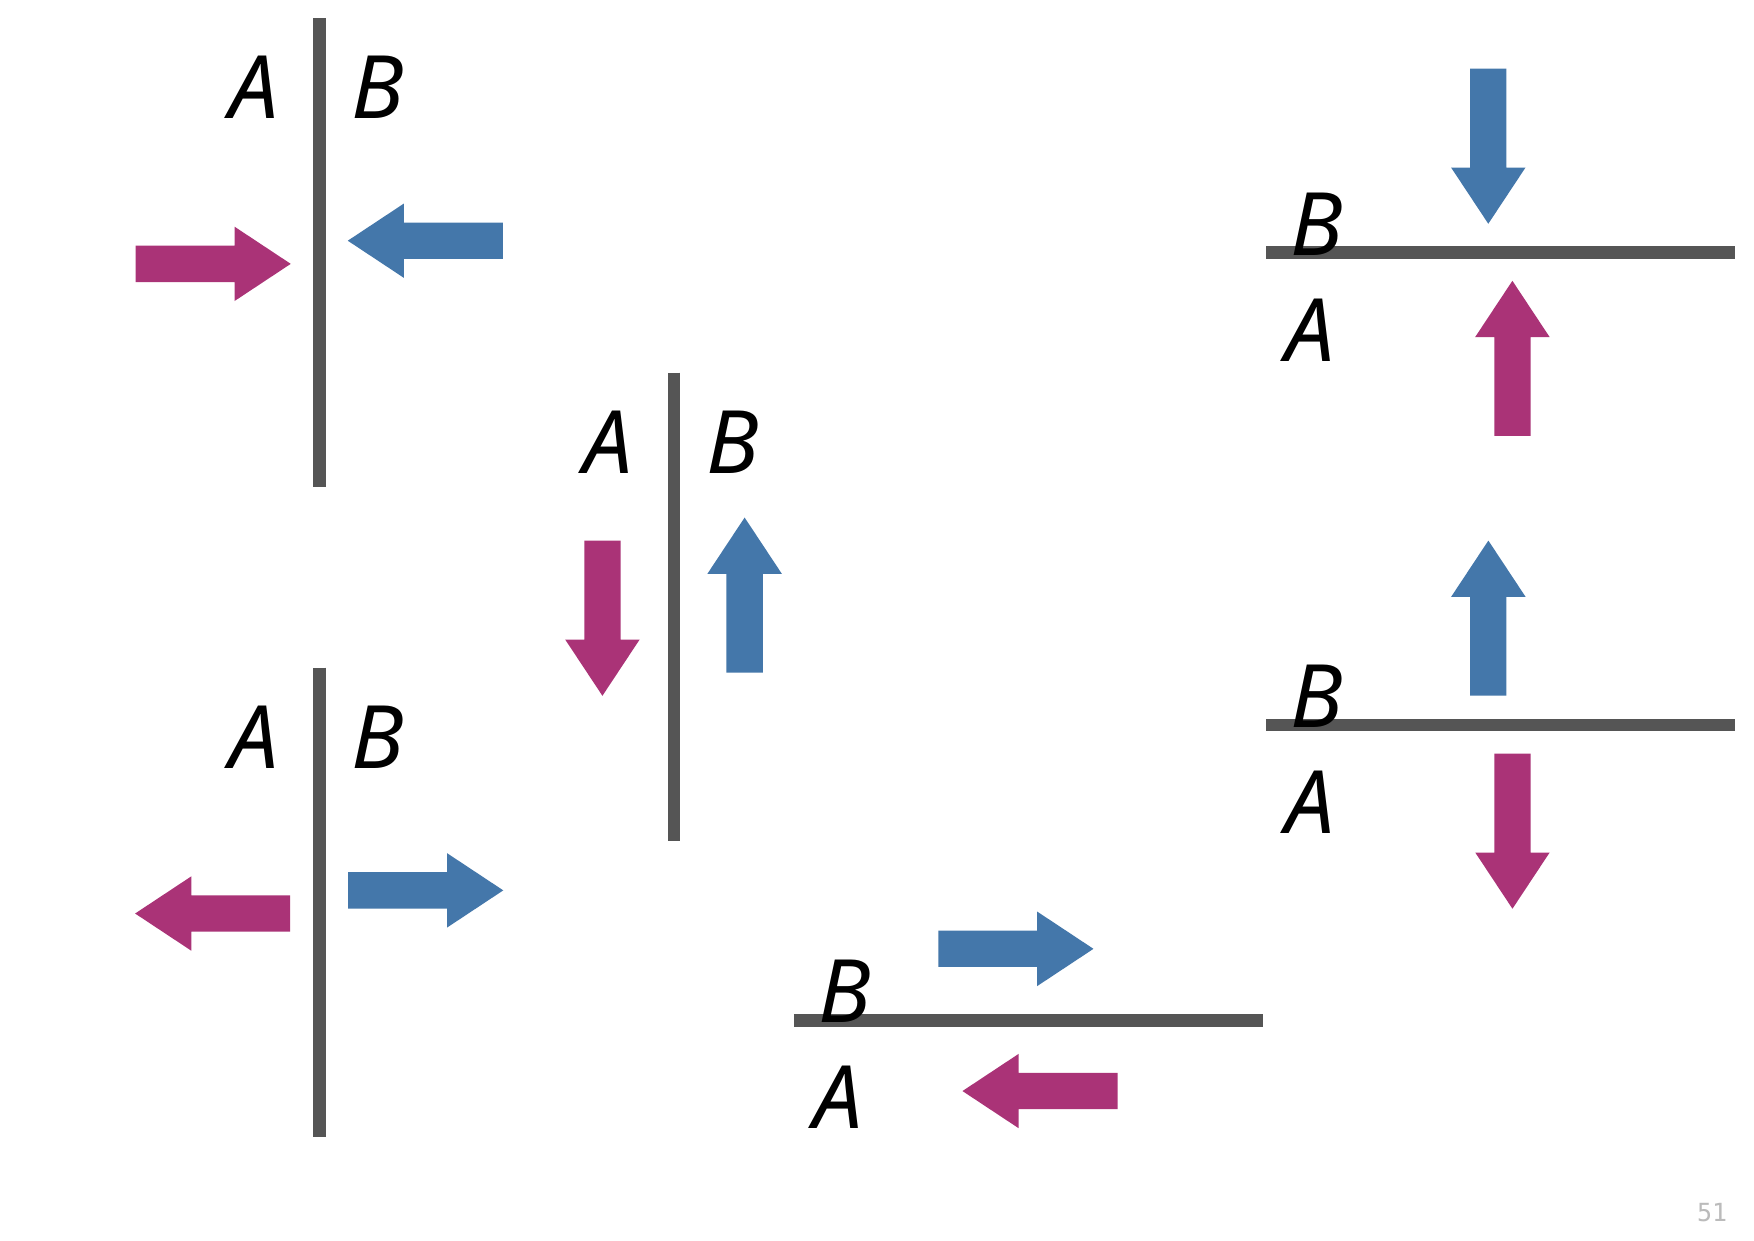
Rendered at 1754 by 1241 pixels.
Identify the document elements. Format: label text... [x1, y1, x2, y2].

text_box A [1270, 260, 1364, 363]
text_box [962, 1053, 1118, 1129]
text_box B [336, 18, 421, 121]
text_box [1451, 68, 1526, 224]
text_box B [803, 921, 887, 1025]
text_box [707, 517, 782, 673]
text_box [1475, 280, 1550, 436]
text_box A [214, 667, 308, 771]
text_box [1475, 753, 1550, 909]
text_box [348, 853, 504, 928]
text_box A [568, 372, 662, 475]
text_box [1451, 540, 1526, 696]
text_box [565, 540, 640, 696]
text_box [938, 911, 1094, 987]
text_box [347, 203, 503, 278]
text_box A [214, 18, 308, 121]
text_box B [1275, 154, 1359, 257]
text_box A [798, 1027, 892, 1131]
text_box B [691, 372, 775, 475]
text_box B [1275, 626, 1359, 729]
text_box A [1270, 732, 1364, 835]
text_box B [336, 667, 421, 771]
text_box [135, 876, 291, 951]
text_box [135, 226, 291, 302]
